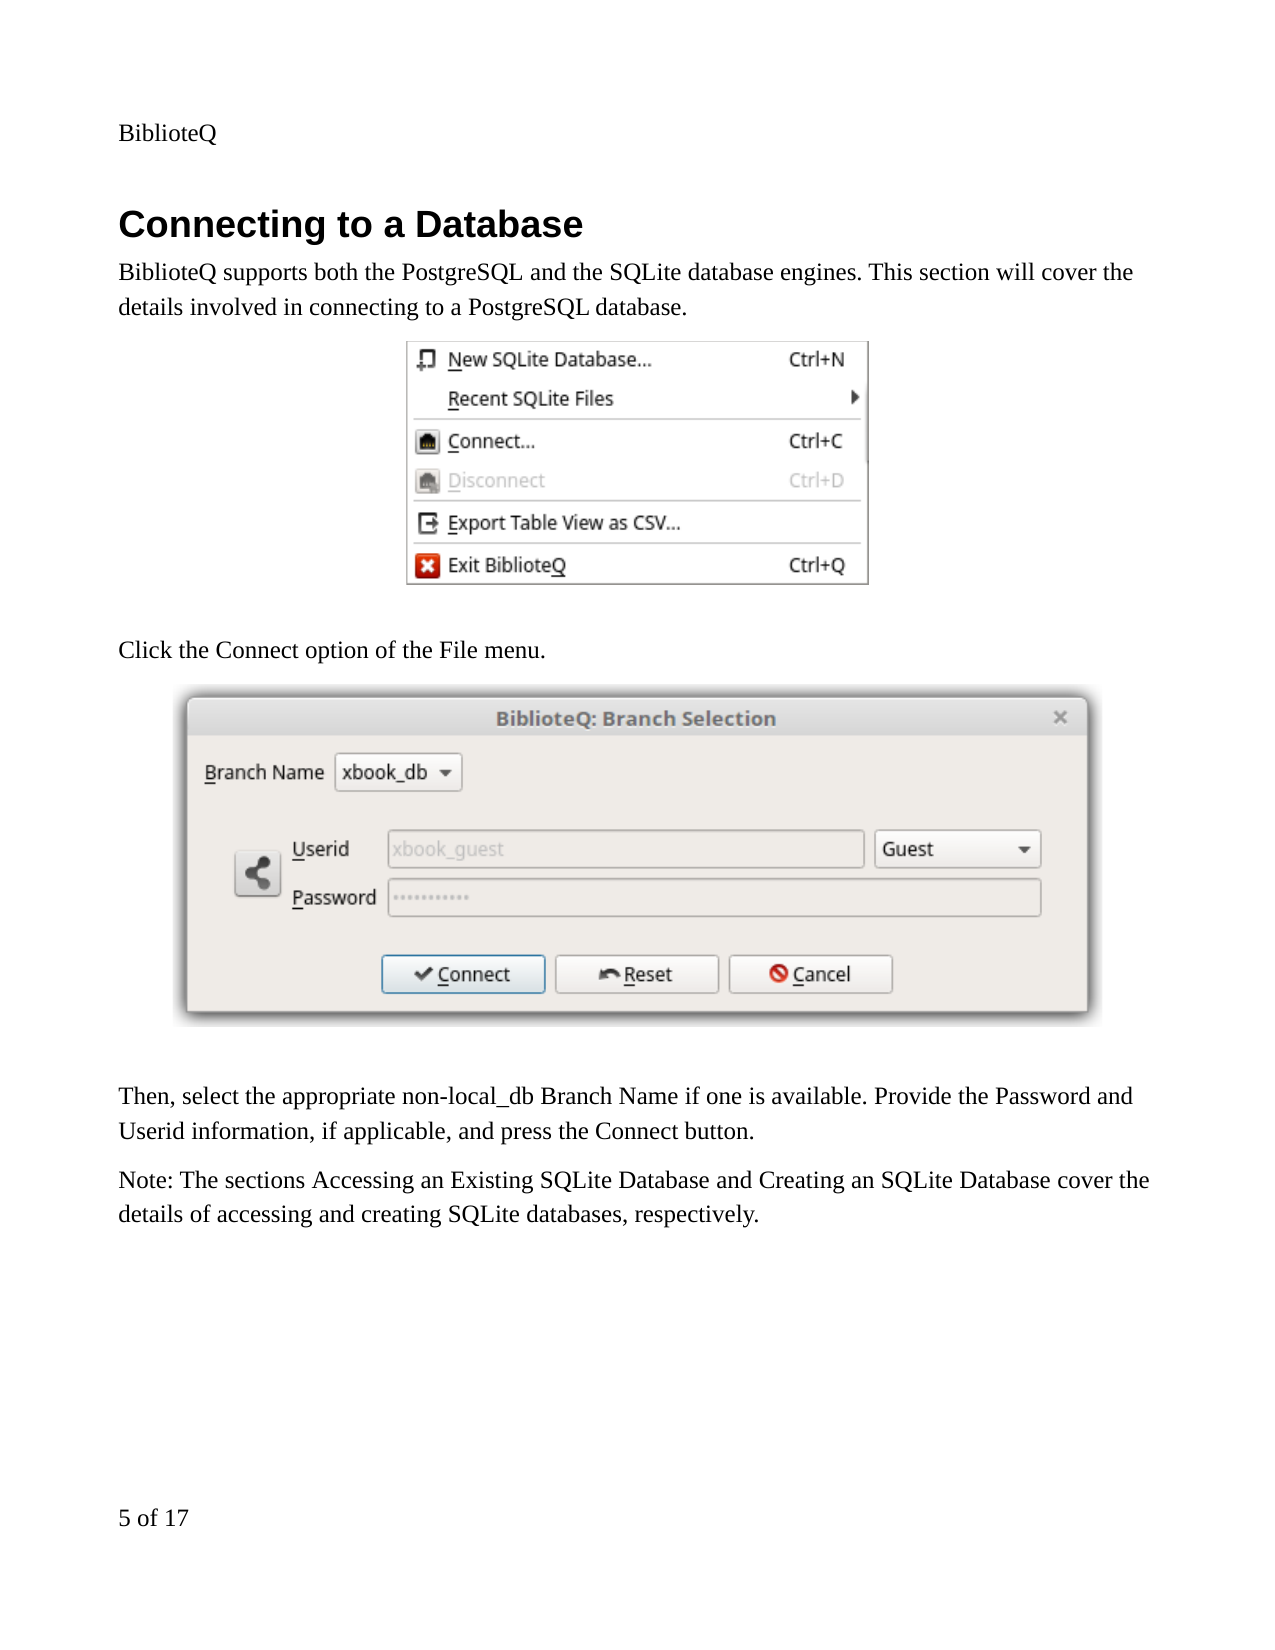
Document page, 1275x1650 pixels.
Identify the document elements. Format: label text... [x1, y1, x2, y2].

picture [172, 684, 1103, 1027]
text Note: The sections Accessing an Existing SQLite Database and Creating an SQLite Database cover the details of accessing and creating SQLite databases, respectively. [118, 1165, 1157, 1228]
text BiblioteQ supports both the PostgreSQL and the SQLite database engines. This section will cover the details involved in connecting to a PostgreSQL database. [118, 257, 1157, 321]
subtitle Connecting to a Database [118, 201, 1157, 245]
text Then, select the appropriate non-local_db Branch Name if one is available. Provide the Password and Userid information, if applicable, and press the Connect button. [118, 1081, 1157, 1145]
text Click the Connect option of the File menu. [118, 635, 1157, 664]
picture [406, 341, 869, 585]
